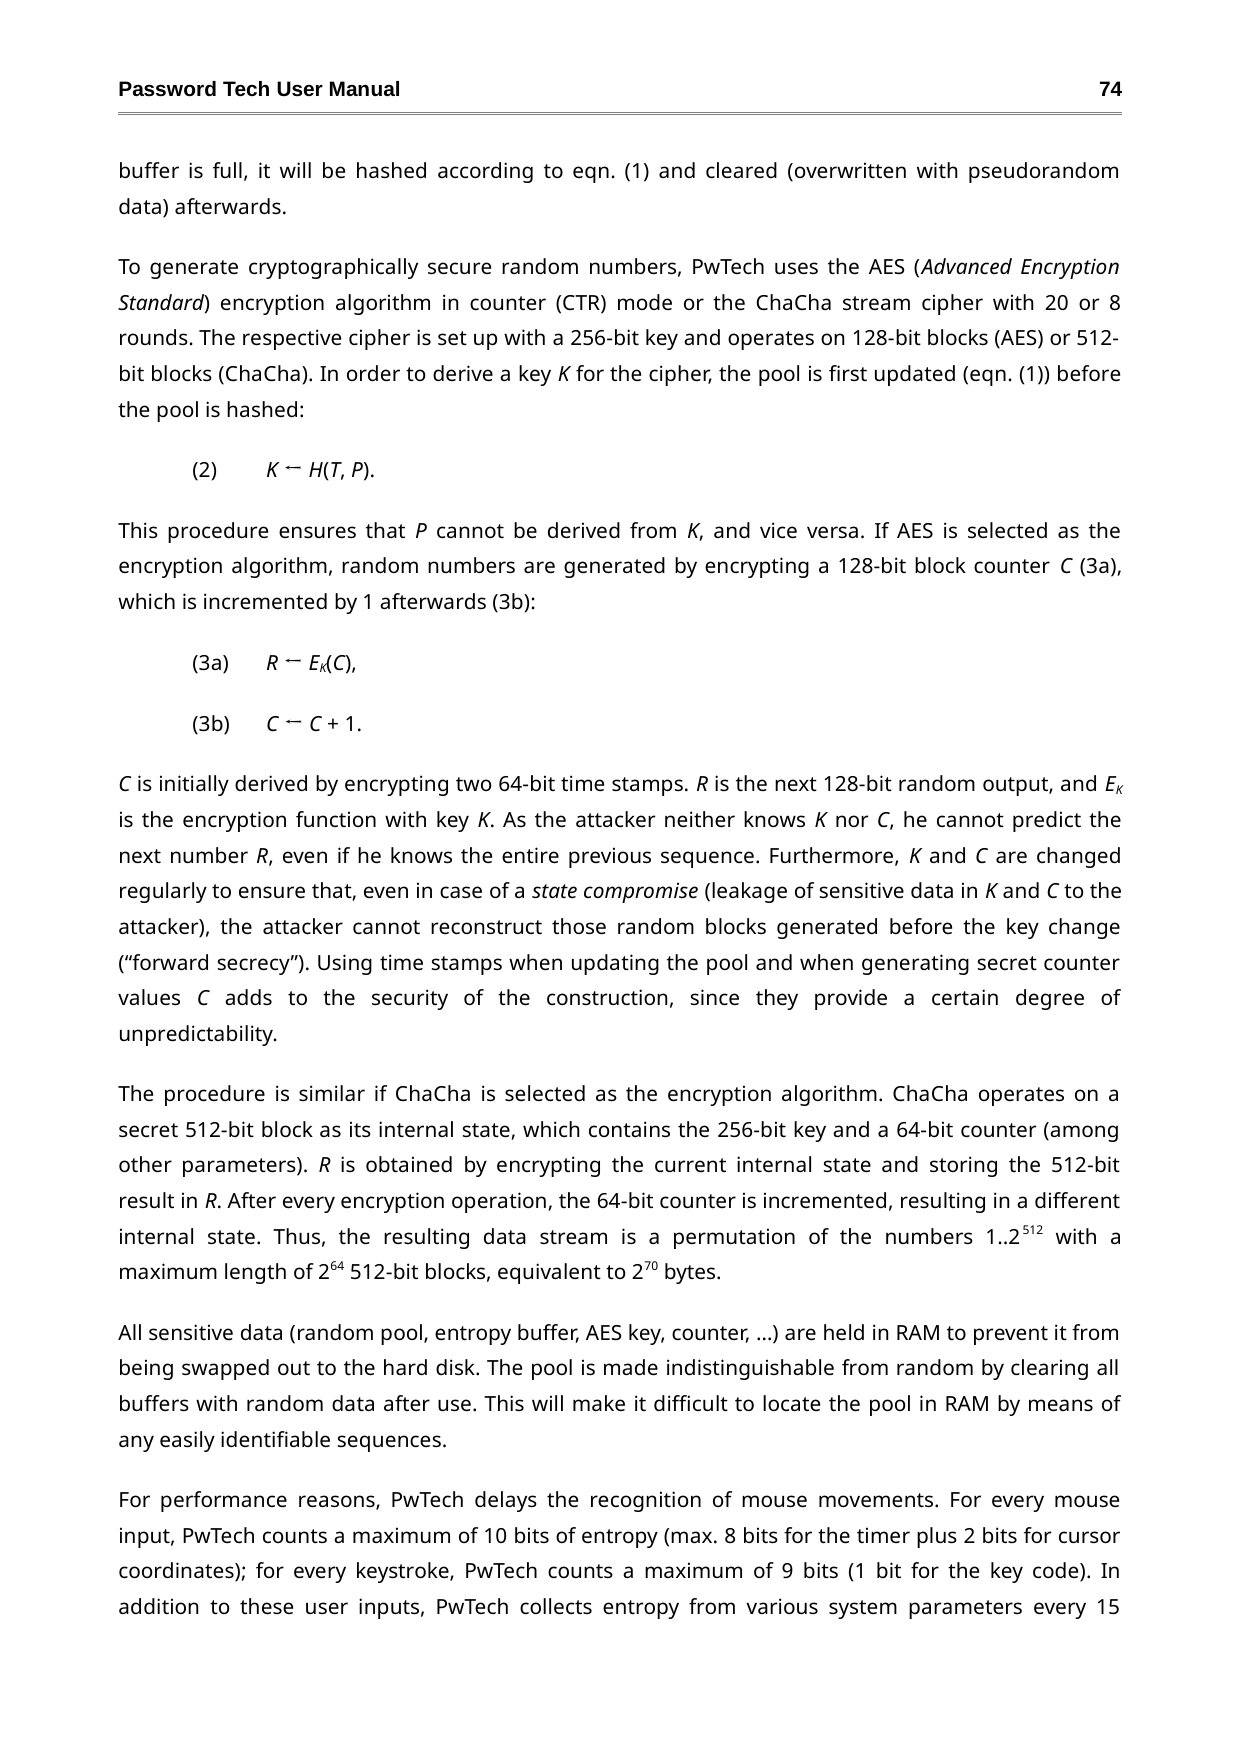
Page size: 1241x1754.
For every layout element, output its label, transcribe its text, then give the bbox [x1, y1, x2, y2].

text (3b) C ← C + 1. [118, 708, 1122, 737]
text To generate cryptographically secure random numbers, PwTech uses the AES (Advanced Encryption Standard) encryption algorithm in counter (CTR) mode or the ChaCha stream cipher with 20 or 8 rounds. The respective cipher is set up with a 256-bit key and operates on 128-bit blocks (AES) or 512-bit blocks (ChaCha). In order to derive a key K for the cipher, the pool is first updated (eqn. (1)) before the pool is hashed: [118, 252, 1122, 423]
text All sensitive data (random pool, entropy buffer, AES key, counter, …) are held in RAM to prevent it from being swapped out to the hard disk. The pool is made indistinguishable from random by clearing all buffers with random data after use. This will make it difficult to locate the pool in RAM by means of any easily identifiable sequences. [118, 1318, 1122, 1453]
text For performance reasons, PwTech delays the recognition of mouse movements. For every mouse input, PwTech counts a maximum of 10 bits of entropy (max. 8 bits for the timer plus 2 bits for cursor coordinates); for every keystroke, PwTech counts a maximum of 9 bits (1 bit for the key code). In addition to these user inputs, PwTech collects entropy from various system parameters every 15 [118, 1485, 1122, 1620]
text The procedure is similar if ChaCha is selected as the encryption algorithm. ChaCha operates on a secret 512-bit block as its internal state, which contains the 256-bit key and a 64-bit counter (among other parameters). R is obtained by encrypting the current internal state and storing the 512-bit result in R. After every encryption operation, the 64-bit counter is incremented, resulting in a different internal state. Thus, the resulting data stream is a permutation of the numbers 1..2512 with a maximum length of 264 512-bit blocks, equivalent to 270 bytes. [118, 1079, 1122, 1286]
text buffer is full, it will be hashed according to eqn. (1) and cleared (overwritten with pseudorandom data) afterwards. [118, 156, 1122, 220]
text (3a) R ← EK(C), [118, 647, 1122, 676]
text C is initially derived by encrypting two 64-bit time stamps. R is the next 128-bit random output, and EK is the encryption function with key K. As the attacker neither knows K nor C, he cannot predict the next number R, even if he knows the entire previous sequence. Furthermore, K and C are changed regularly to ensure that, even in case of a state compromise (leakage of sensitive data in K and C to the attacker), the attacker cannot reconstruct those random blocks generated before the key change (“forward secrecy”). Using time stamps when updating the pool and when generating secret counter values C adds to the security of the construction, since they provide a certain degree of unpredictability. [118, 769, 1122, 1047]
text (2) K ← H(T, P). [118, 455, 1122, 484]
text This procedure ensures that P cannot be derived from K, and vice versa. If AES is selected as the encryption algorithm, random numbers are generated by encrypting a 128-bit block counter C (3a), which is incremented by 1 afterwards (3b): [118, 516, 1122, 616]
